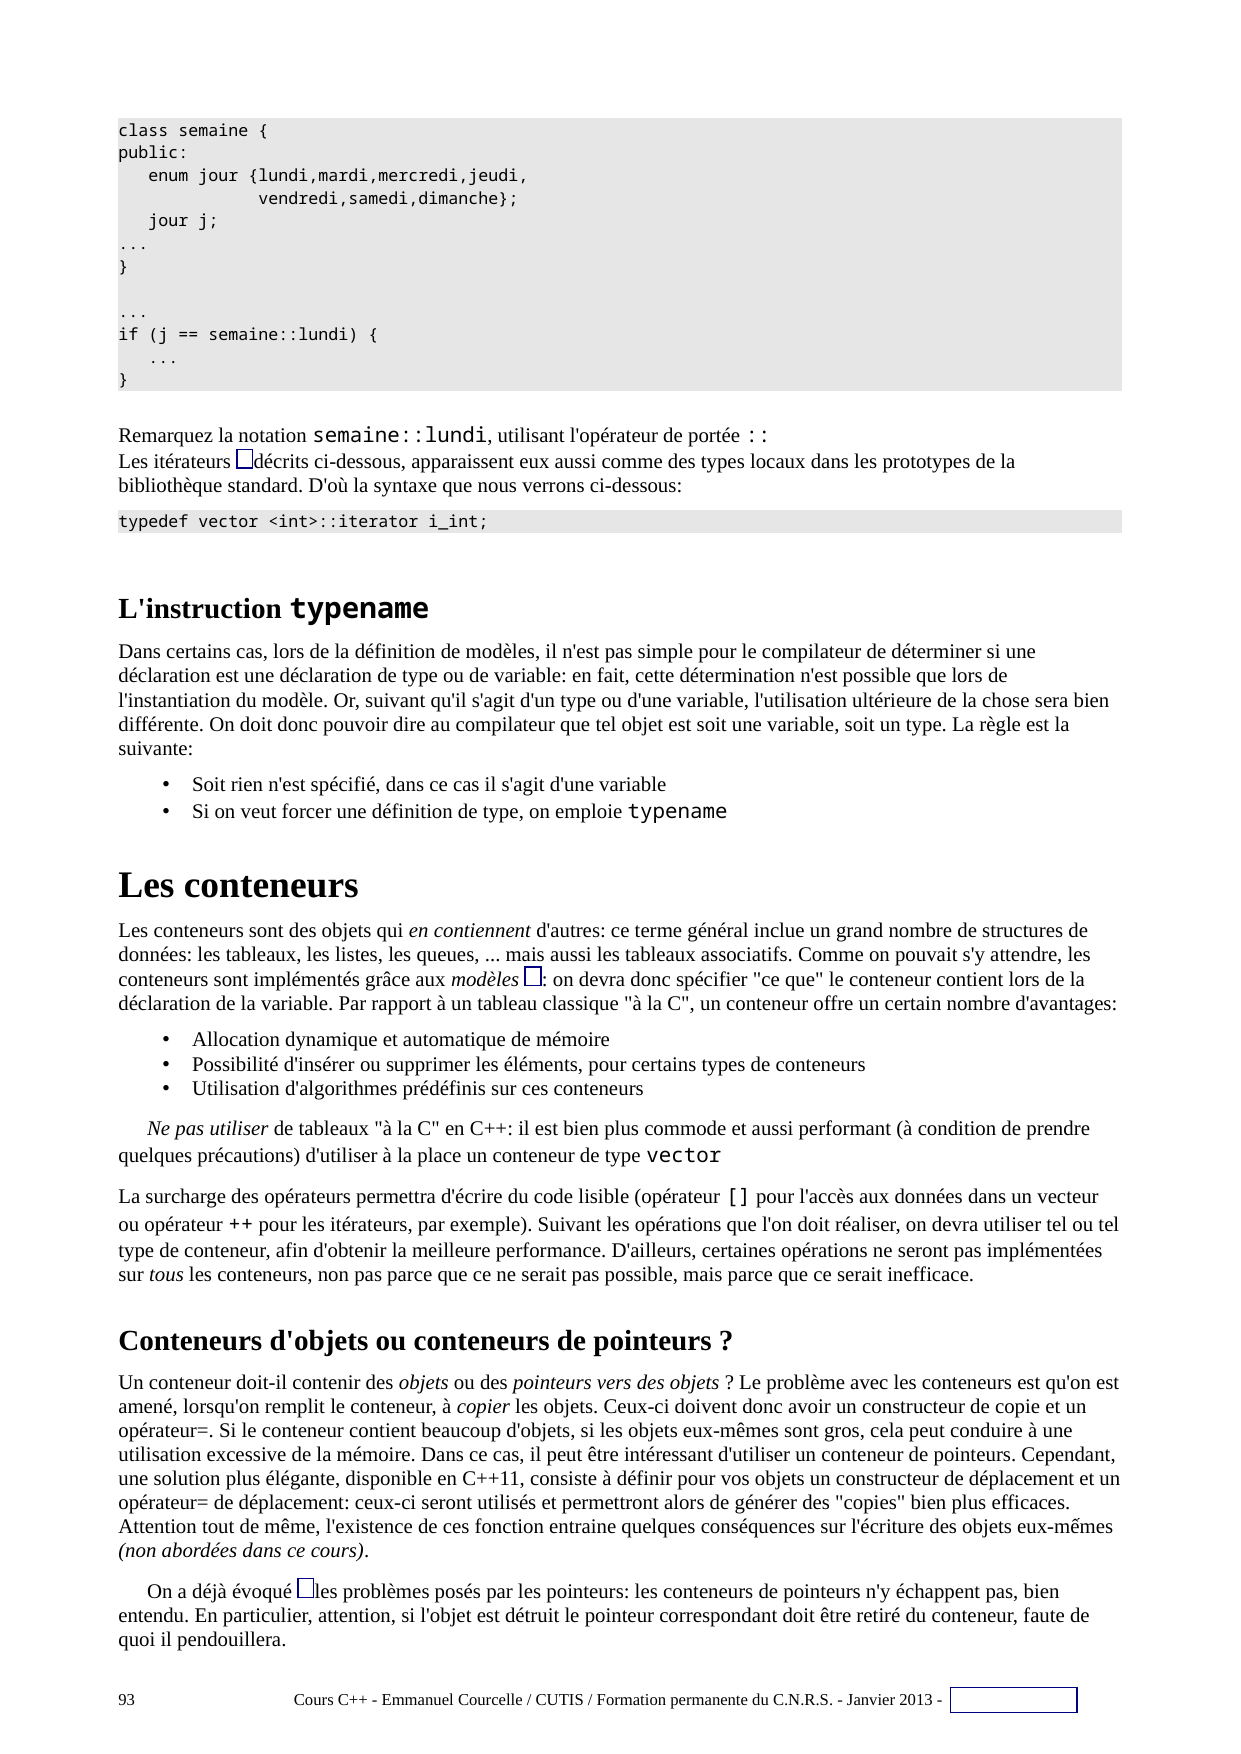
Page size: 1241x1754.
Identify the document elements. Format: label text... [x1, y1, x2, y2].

subtitle Conteneurs d'objets ou conteneurs de pointeurs ? [118, 1323, 1122, 1357]
list Possibilité d'insérer ou supprimer les éléments, pour certains types de conteneurs [162, 1051, 1122, 1076]
subtitle L'instruction typename [118, 587, 1122, 627]
text ... [118, 345, 1122, 368]
subtitle Les conteneurs [118, 862, 1122, 905]
list Si on veut forcer une définition de type, on emploie typename [162, 796, 1122, 825]
text ... [118, 232, 1122, 254]
list Allocation dynamique et automatique de mémoire [162, 1027, 1122, 1051]
text Les conteneurs sont des objets qui en contiennent d'autres: ce terme général inclue un grand nombre de structures de données: les tableaux, les listes, les queues, ... mais aussi les tableaux associatifs. Comme on pouvait s'y attendre, les conteneurs sont implémentés grâce aux modèles : on devra donc spécifier "ce que" le conteneur contient lors de la déclaration de la variable. Par rapport à un tableau classique "à la C", un conteneur offre un certain nombre d'avantages: [118, 918, 1122, 1015]
text class semaine { [118, 118, 1122, 141]
text vendredi,samedi,dimanche}; [118, 186, 1122, 209]
text enum jour {lundi,mardi,mercredi,jeudi, [118, 163, 1122, 186]
text On a déjà évoqué les problèmes posés par les pointeurs: les conteneurs de pointeurs n'y échappent pas, bien entendu. En particulier, attention, si l'objet est détruit le pointeur correspondant doit être retiré du conteneur, faute de quoi il pendouillera. [118, 1574, 1122, 1651]
text Remarquez la notation semaine::lundi, utilisant l'opérateur de portée :: Les itérateurs décrits ci-dessous, apparaissent eux aussi comme des types locaux dans les prototypes de la bibliothèque standard. D'où la syntaxe que nous verrons ci-dessous: [118, 420, 1122, 497]
text public: [118, 141, 1122, 163]
text Un conteneur doit-il contenir des objets ou des pointeurs vers des objets ? Le problème avec les conteneurs est qu'on est amené, lorsqu'on remplit le conteneur, à copier les objets. Ceux-ci doivent donc avoir un constructeur de copie et un opérateur=. Si le conteneur contient beaucoup d'objets, si les objets eux-mêmes sont gros, cela peut conduire à une utilisation excessive de la mémoire. Dans ce cas, il peut être intéressant d'utiliser un conteneur de pointeurs. Cependant, une solution plus élégante, disponible en C++11, consiste à définir pour vos objets un constructeur de déplacement et un opérateur= de déplacement: ceux-ci seront utilisés et permettront alors de générer des "copies" bien plus efficaces. Attention tout de même, l'existence de ces fonction entraine quelques conséquences sur l'écriture des objets eux-mếmes (non abordées dans ce cours). [118, 1369, 1122, 1562]
text } [118, 254, 1122, 277]
text Dans certains cas, lors de la définition de modèles, il n'est pas simple pour le compilateur de déterminer si une déclaration est une déclaration de type ou de variable: en fait, cette détermination n'est possible que lors de l'instantiation du modèle. Or, suivant qu'il s'agit d'un type ou d'une variable, l'utilisation ultérieure de la chose sera bien différente. On doit donc pouvoir dire au compilateur que tel objet est soit une variable, soit un type. La règle est la suivante: [118, 639, 1122, 760]
text jour j; [118, 209, 1122, 232]
list Soit rien n'est spécifié, dans ce cas il s'agit d'une variable [162, 772, 1122, 796]
list Utilisation d'algorithmes prédéfinis sur ces conteneurs [162, 1076, 1122, 1099]
text ... [118, 300, 1122, 322]
text if (j == semaine::lundi) { [118, 322, 1122, 345]
text typedef vector <int>::iterator i_int; [118, 510, 1122, 533]
text } [118, 368, 1122, 391]
text Ne pas utiliser de tableaux "à la C" en C++: il est bien plus commode et aussi performant (à condition de prendre quelques précautions) d'utiliser à la place un conteneur de type vector [118, 1112, 1122, 1168]
text La surcharge des opérateurs permettra d'écrire du code lisible (opérateur [] pour l'accès aux données dans un vecteur ou opérateur ++ pour les itérateurs, par exemple). Suivant les opérations que l'on doit réaliser, on devra utiliser tel ou tel type de conteneur, afin d'obtenir la meilleure performance. D'ailleurs, certaines opérations ne seront pas implémentées sur tous les conteneurs, non pas parce que ce ne serait pas possible, mais parce que ce serait inefficace. [118, 1181, 1122, 1286]
